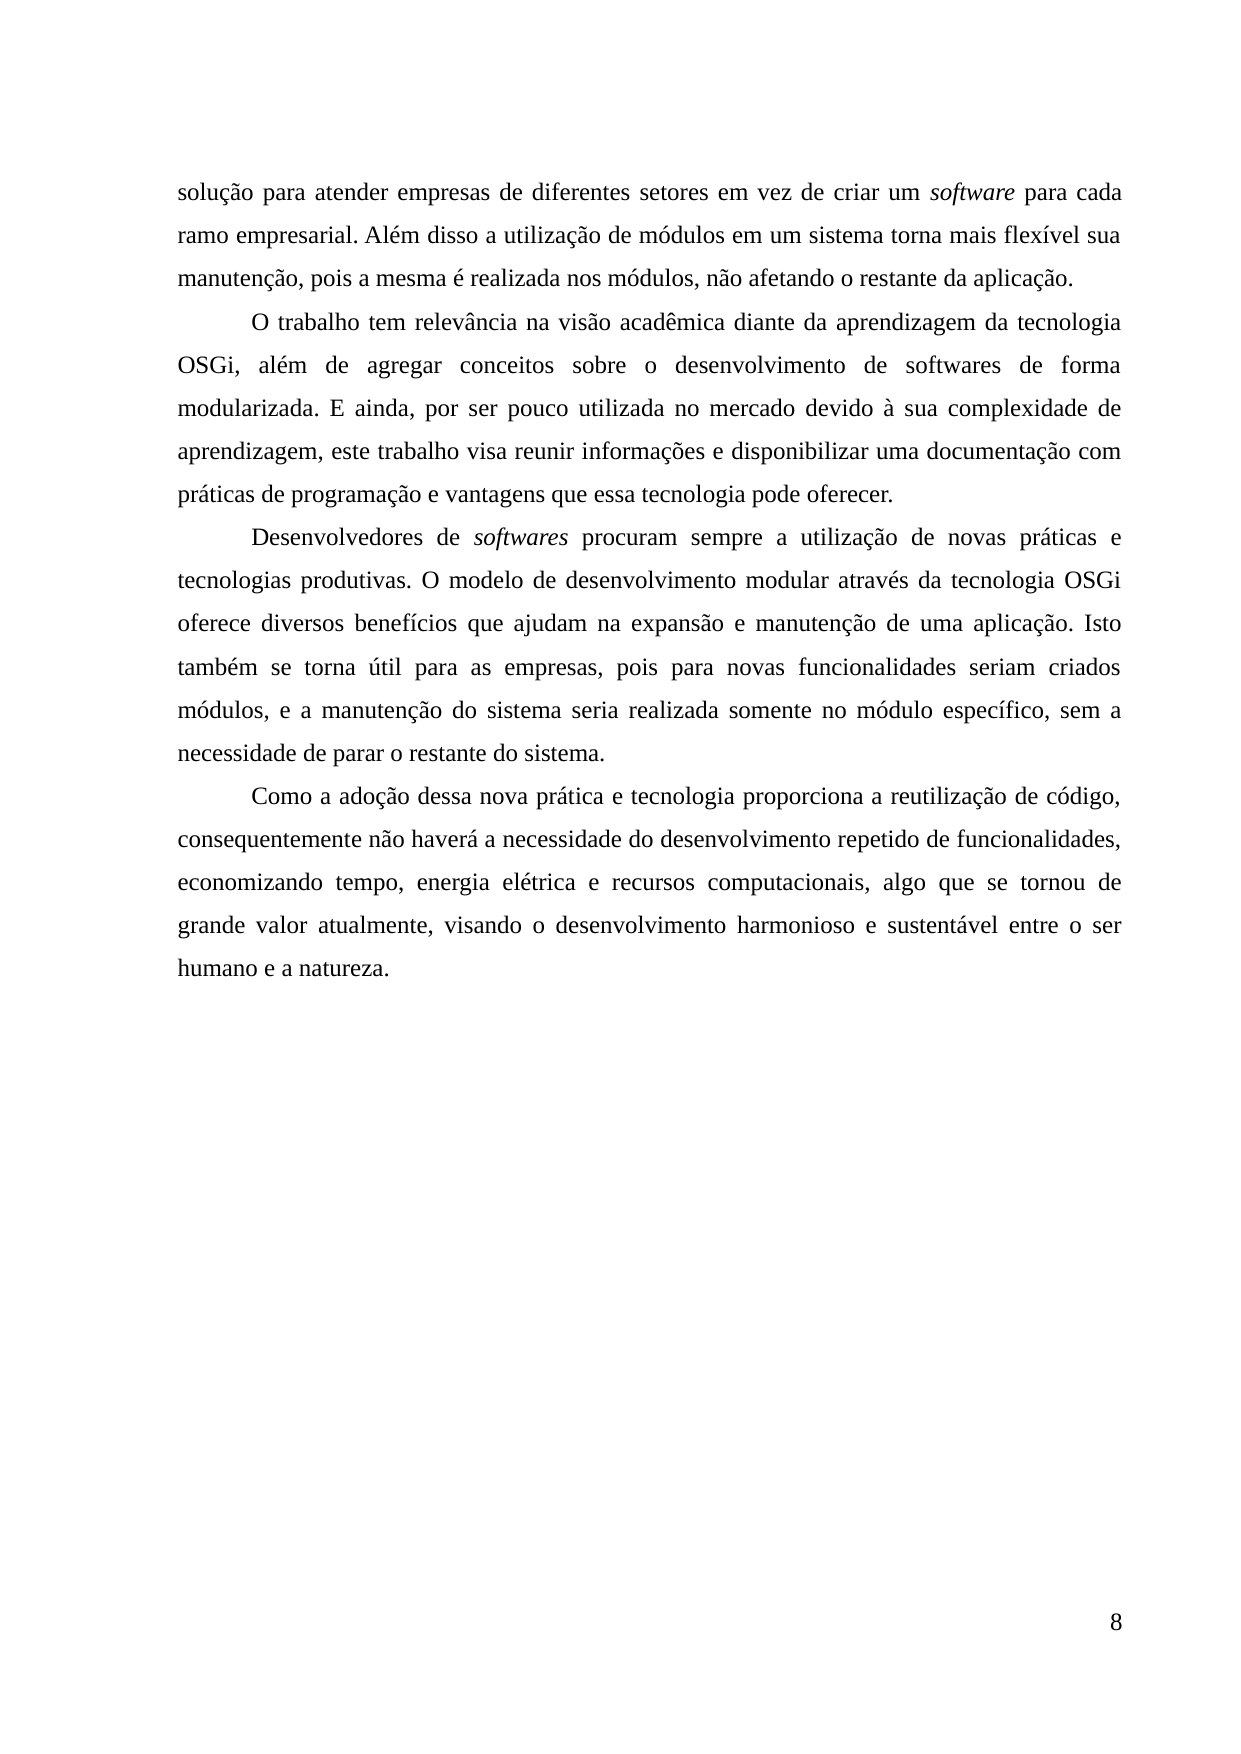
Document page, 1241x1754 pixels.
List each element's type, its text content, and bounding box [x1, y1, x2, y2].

text Desenvolvedores de softwares procuram sempre a utilização de novas práticas e tecnologias produtivas. O modelo de desenvolvimento modular através da tecnologia OSGi oferece diversos benefícios que ajudam na expansão e manutenção de uma aplicação. Isto também se torna útil para as empresas, pois para novas funcionalidades seriam criados módulos, e a manutenção do sistema seria realizada somente no módulo específico, sem a necessidade de parar o restante do sistema. [177, 522, 1122, 767]
text solução para atender empresas de diferentes setores em vez de criar um software para cada ramo empresarial. Além disso a utilização de módulos em um sistema torna mais flexível sua manutenção, pois a mesma é realizada nos módulos, não afetando o restante da aplicação. [177, 177, 1122, 292]
text Como a adoção dessa nova prática e tecnologia proporciona a reutilização de código, consequentemente não haverá a necessidade do desenvolvimento repetido de funcionalidades, economizando tempo, energia elétrica e recursos computacionais, algo que se tornou de grande valor atualmente, visando o desenvolvimento harmonioso e sustentável entre o ser humano e a natureza. [177, 781, 1122, 982]
text O trabalho tem relevância na visão acadêmica diante da aprendizagem da tecnologia OSGi, além de agregar conceitos sobre o desenvolvimento de softwares de forma modularizada. E ainda, por ser pouco utilizada no mercado devido à sua complexidade de aprendizagem, este trabalho visa reunir informações e disponibilizar uma documentação com práticas de programação e vantagens que essa tecnologia pode oferecer. [177, 307, 1122, 508]
